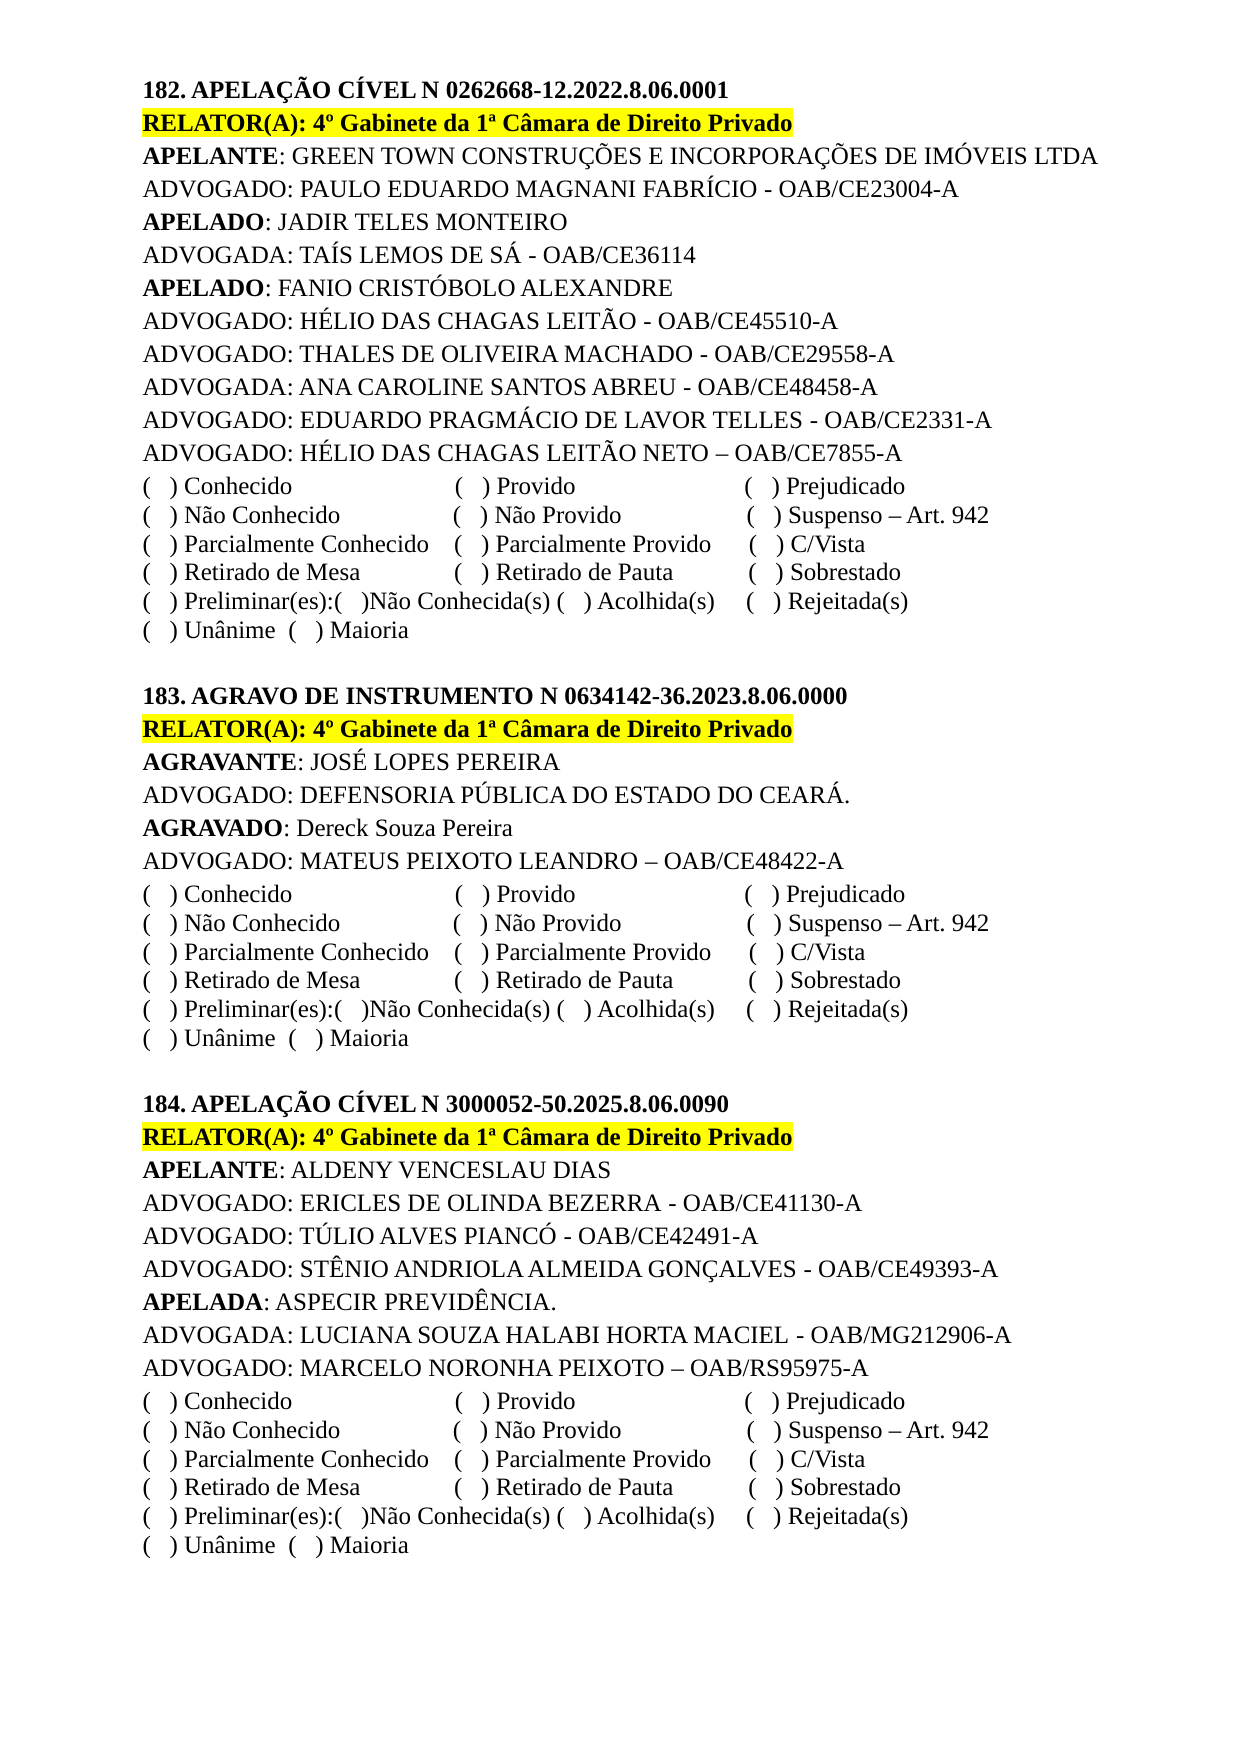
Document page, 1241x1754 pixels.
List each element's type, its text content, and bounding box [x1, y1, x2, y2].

text ( ) Retirado de Mesa ( ) Retirado de Pauta ( ) Sobrestado [142, 557, 1158, 586]
text ( ) Conhecido ( ) Provido ( ) Prejudicado [142, 471, 1141, 500]
text ( ) Não Conhecido ( ) Não Provido ( ) Suspenso – Art. 942 [142, 500, 1158, 529]
text ( ) Conhecido ( ) Provido ( ) Prejudicado [142, 879, 1141, 908]
text ( ) Não Conhecido ( ) Não Provido ( ) Suspenso – Art. 942 [142, 1415, 1158, 1444]
text ( ) Não Conhecido ( ) Não Provido ( ) Suspenso – Art. 942 [142, 908, 1158, 937]
text ( ) Preliminar(es):( )Não Conhecida(s) ( ) Acolhida(s) ( ) Rejeitada(s) [142, 586, 1158, 615]
text 182. APELAÇÃO CÍVEL N 0262668-12.2022.8.06.0001 RELATOR(A): 4º Gabinete da 1ª Câmara de Direito Privado APELANTE: GREEN TOWN CONSTRUÇÕES E INCORPORAÇÕES DE IMÓVEIS LTDA ADVOGADO: PAULO EDUARDO MAGNANI FABRÍCIO - OAB/CE23004-A APELADO: JADIR TELES MONTEIRO ADVOGADA: TAÍS LEMOS DE SÁ - OAB/CE36114 APELADO: FANIO CRISTÓBOLO ALEXANDRE ADVOGADO: HÉLIO DAS CHAGAS LEITÃO - OAB/CE45510-A ADVOGADO: THALES DE OLIVEIRA MACHADO - OAB/CE29558-A ADVOGADA: ANA CAROLINE SANTOS ABREU - OAB/CE48458-A ADVOGADO: EDUARDO PRAGMÁCIO DE LAVOR TELLES - OAB/CE2331-A ADVOGADO: HÉLIO DAS CHAGAS LEITÃO NETO – OAB/CE7855-A [142, 75, 1141, 467]
text ( ) Parcialmente Conhecido ( ) Parcialmente Provido ( ) C/Vista [142, 937, 1158, 965]
text ( ) Unânime ( ) Maioria 184. APELAÇÃO CÍVEL N 3000052-50.2025.8.06.0090 RELATOR(A): 4º Gabinete da 1ª Câmara de Direito Privado APELANTE: ALDENY VENCESLAU DIAS ADVOGADO: ERICLES DE OLINDA BEZERRA - OAB/CE41130-A ADVOGADO: TÚLIO ALVES PIANCÓ - OAB/CE42491-A ADVOGADO: STÊNIO ANDRIOLA ALMEIDA GONÇALVES - OAB/CE49393-A APELADA: ASPECIR PREVIDÊNCIA. ADVOGADA: LUCIANA SOUZA HALABI HORTA MACIEL - OAB/MG212906-A ADVOGADO: MARCELO NORONHA PEIXOTO – OAB/RS95975-A [142, 1023, 1141, 1382]
text ADVOGADO: DEFENSORIA PÚBLICA DO ESTADO DO CEARÁ. AGRAVADO: Dereck Souza Pereira ADVOGADO: MATEUS PEIXOTO LEANDRO – OAB/CE48422-A [142, 780, 1141, 875]
text 183. AGRAVO DE INSTRUMENTO N 0634142-36.2023.8.06.0000 RELATOR(A): 4º Gabinete da 1ª Câmara de Direito Privado AGRAVANTE: JOSÉ LOPES PEREIRA [142, 648, 1141, 776]
text ( ) Parcialmente Conhecido ( ) Parcialmente Provido ( ) C/Vista [142, 1444, 1158, 1472]
text ( ) Conhecido ( ) Provido ( ) Prejudicado [142, 1386, 1141, 1415]
text ( ) Retirado de Mesa ( ) Retirado de Pauta ( ) Sobrestado [142, 965, 1158, 994]
text ( ) Unânime ( ) Maioria [142, 615, 1141, 644]
text ( ) Preliminar(es):( )Não Conhecida(s) ( ) Acolhida(s) ( ) Rejeitada(s) [142, 1501, 1158, 1530]
text ( ) Preliminar(es):( )Não Conhecida(s) ( ) Acolhida(s) ( ) Rejeitada(s) [142, 994, 1158, 1023]
text ( ) Unânime ( ) Maioria [142, 1530, 1141, 1625]
text ( ) Retirado de Mesa ( ) Retirado de Pauta ( ) Sobrestado [142, 1472, 1158, 1501]
text ( ) Parcialmente Conhecido ( ) Parcialmente Provido ( ) C/Vista [142, 529, 1158, 557]
